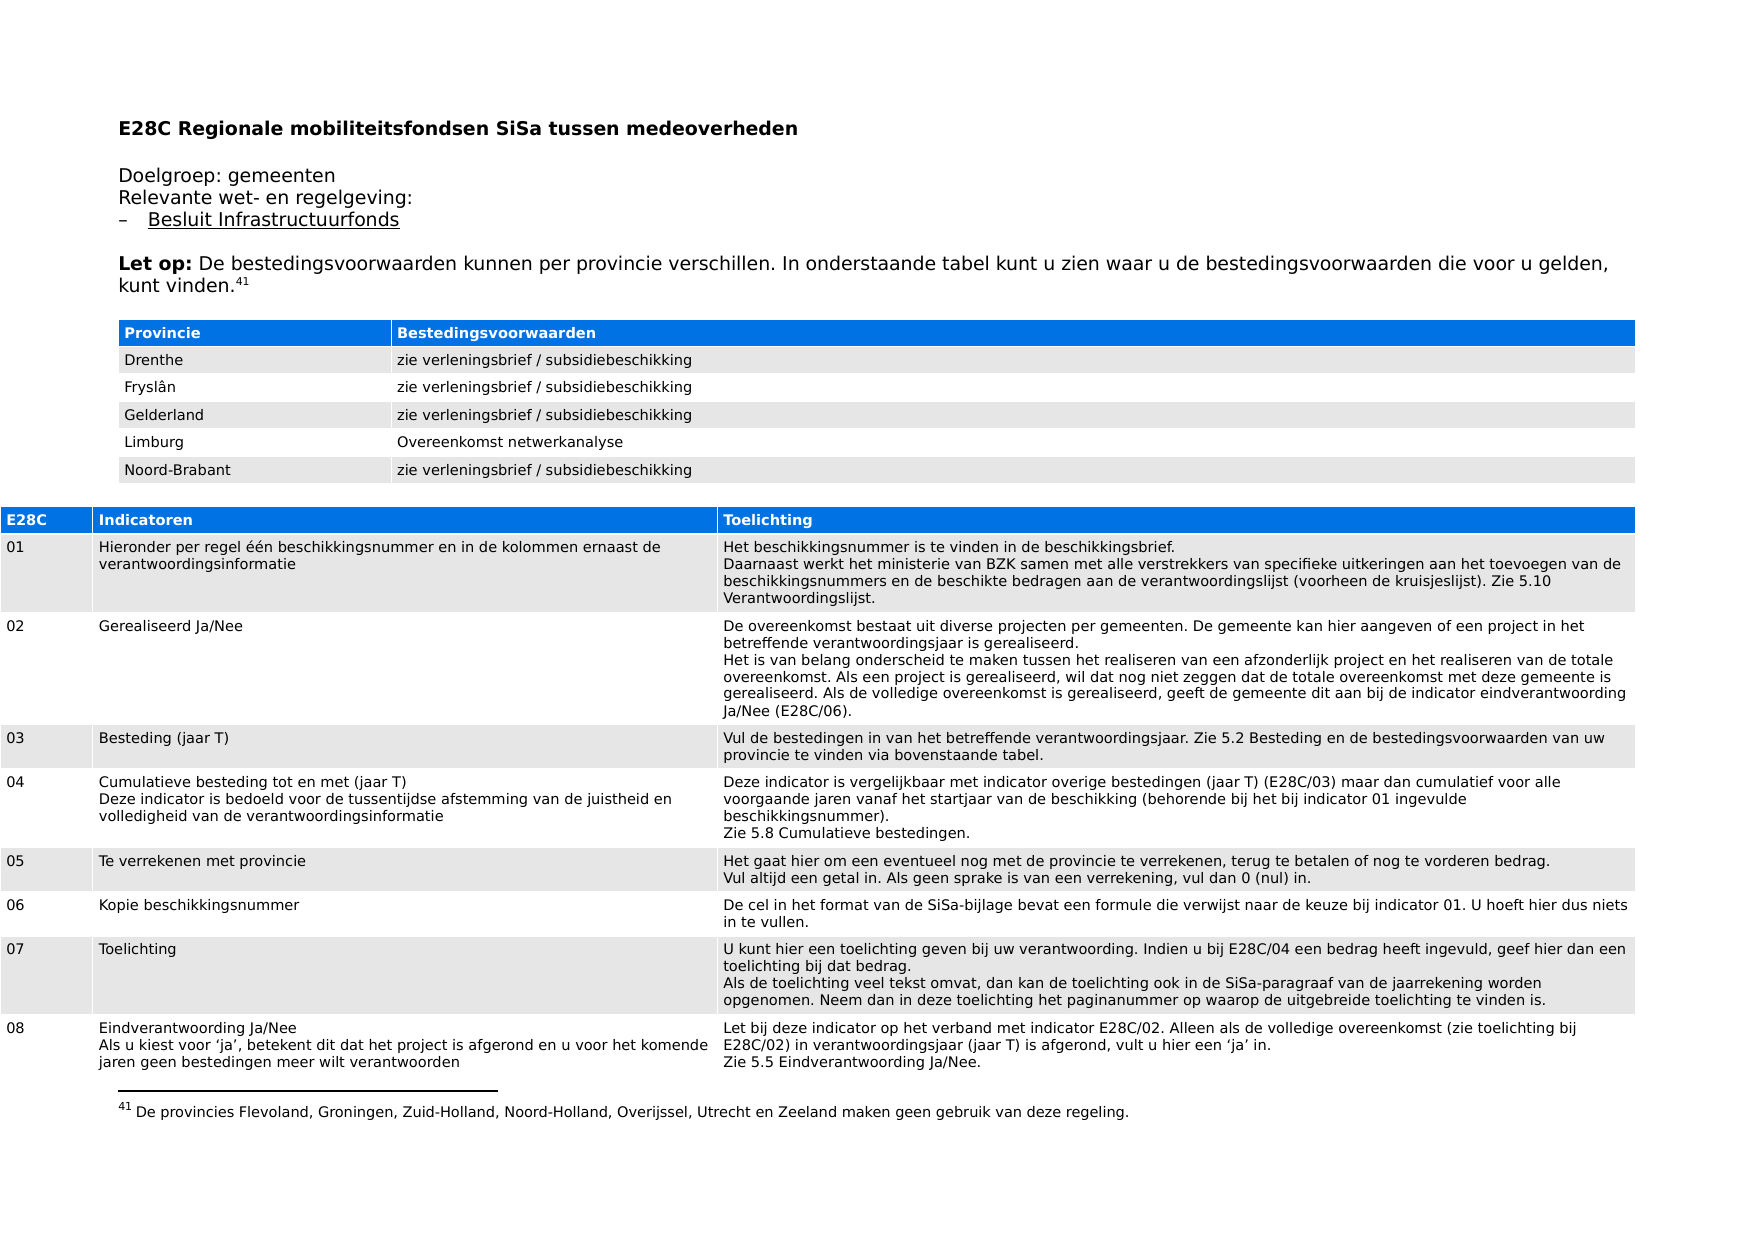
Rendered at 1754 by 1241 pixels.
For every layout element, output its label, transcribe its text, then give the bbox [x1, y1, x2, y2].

table_cell zie verleningsbrief / subsidiebeschikking [392, 457, 1635, 483]
table_cell Deze indicator is vergelijkbaar met indicator overige bestedingen (jaar T) (E28C/03) maar dan cumulatief voor alle voorgaande jaren vanaf het startjaar van de beschikking (behorende bij het bij indicator 01 ingevulde beschikkingsnummer). Zie 5.8 Cumulatieve bestedingen. [718, 770, 1635, 847]
table_cell De overeenkomst bestaat uit diverse projecten per gemeenten. De gemeente kan hier aangeven of een project in het betreffende verantwoordingsjaar is gerealiseerd. Het is van belang onderscheid te maken tussen het realiseren van een afzonderlijk project en het realiseren van de totale overeenkomst. Als een project is gerealiseerd, wil dat nog niet zeggen dat de totale overeenkomst met deze gemeente is gerealiseerd. Als de volledige overeenkomst is gerealiseerd, geeft de gemeente dit aan bij de indicator eindverantwoording Ja/Nee (E28C/06). [718, 613, 1635, 724]
table_cell 02 [1, 613, 92, 724]
table_cell Toelichting [93, 937, 717, 1014]
table_cell Het gaat hier om een eventueel nog met de provincie te verrekenen, terug te betalen of nog te vorderen bedrag. Vul altijd een getal in. Als geen sprake is van een verrekening, vul dan 0 (nul) in. [718, 848, 1635, 891]
table_cell Let bij deze indicator op het verband met indicator E28C/02. Alleen als de volledige overeenkomst (zie toelichting bij E28C/02) in verantwoordingsjaar (jaar T) is afgerond, vult u hier een ‘ja’ in. Zie 5.5 Eindverantwoording Ja/Nee. [718, 1015, 1635, 1075]
table_cell 01 [1, 535, 92, 612]
table_cell Drenthe [119, 347, 391, 373]
table_cell 06 [1, 892, 92, 936]
table_cell Vul de bestedingen in van het betreffende verantwoordingsjaar. Zie 5.2 Besteding en de bestedingsvoorwaarden van uw provincie te vinden via bovenstaande tabel. [718, 725, 1635, 768]
table_cell Kopie beschikkingsnummer [93, 892, 717, 936]
table_header Provincie [119, 320, 391, 346]
table_cell zie verleningsbrief / subsidiebeschikking [392, 375, 1635, 401]
table_cell zie verleningsbrief / subsidiebeschikking [392, 402, 1635, 428]
table_cell Fryslân [119, 375, 391, 401]
table_cell Gerealiseerd Ja/Nee [93, 613, 717, 724]
table_cell Overeenkomst netwerkanalyse [392, 429, 1635, 456]
table_cell 03 [1, 725, 92, 768]
table_header Indicatoren [93, 507, 717, 533]
table_cell Gelderland [119, 402, 391, 428]
table_cell 04 [1, 770, 92, 847]
table_cell 08 [1, 1015, 92, 1075]
text – Besluit Infrastructuurfonds [118, 209, 1636, 231]
table_cell 07 [1, 937, 92, 1014]
table_cell 05 [1, 848, 92, 891]
table_cell Te verrekenen met provincie [93, 848, 717, 891]
table_cell Noord-Brabant [119, 457, 391, 483]
table_header Toelichting [718, 507, 1635, 533]
table_cell Hieronder per regel één beschikkingsnummer en in de kolommen ernaast de verantwoordingsinformatie [93, 535, 717, 612]
table_cell U kunt hier een toelichting geven bij uw verantwoording. Indien u bij E28C/04 een bedrag heeft ingevuld, geef hier dan een toelichting bij dat bedrag. Als de toelichting veel tekst omvat, dan kan de toelichting ook in de SiSa-paragraaf van de jaarrekening worden opgenomen. Neem dan in deze toelichting het paginanummer op waarop de uitgebreide toelichting te vinden is. [718, 937, 1635, 1014]
table_header Bestedingsvoorwaarden [392, 320, 1635, 346]
table_cell Besteding (jaar T) [93, 725, 717, 768]
text Let op: De bestedingsvoorwaarden kunnen per provincie verschillen. In onderstaande tabel kunt u zien waar u de bestedingsvoorwaarden die voor u gelden, kunt vinden. [118, 253, 1636, 297]
table_cell Cumulatieve besteding tot en met (jaar T) Deze indicator is bedoeld voor de tussentijdse afstemming van de juistheid en volledigheid van de verantwoordingsinformatie [93, 770, 717, 847]
table_cell De cel in het format van de SiSa-bijlage bevat een formule die verwijst naar de keuze bij indicator 01. U hoeft hier dus niets in te vullen. [718, 892, 1635, 936]
subtitle E28C Regionale mobiliteitsfondsen SiSa tussen medeoverheden [118, 118, 1636, 140]
text Doelgroep: gemeenten [118, 165, 1636, 187]
text Relevante wet- en regelgeving: [118, 187, 1636, 209]
table_cell Het beschikkingsnummer is te vinden in de beschikkingsbrief. Daarnaast werkt het ministerie van BZK samen met alle verstrekkers van specifieke uitkeringen aan het toevoegen van de beschikkingsnummers en de beschikte bedragen aan de verantwoordingslijst (voorheen de kruisjeslijst). Zie 5.10 Verantwoordingslijst. [718, 535, 1635, 612]
table_cell zie verleningsbrief / subsidiebeschikking [392, 347, 1635, 373]
text De provincies Flevoland, Groningen, Zuid-Holland, Noord-Holland, Overijssel, Utrecht en Zeeland maken geen gebruik van deze regeling. [118, 1100, 1636, 1122]
table_cell Eindverantwoording Ja/Nee Als u kiest voor ‘ja’, betekent dit dat het project is afgerond en u voor het komende jaren geen bestedingen meer wilt verantwoorden [93, 1015, 717, 1075]
table_header E28C [1, 507, 92, 533]
table_cell Limburg [119, 429, 391, 456]
